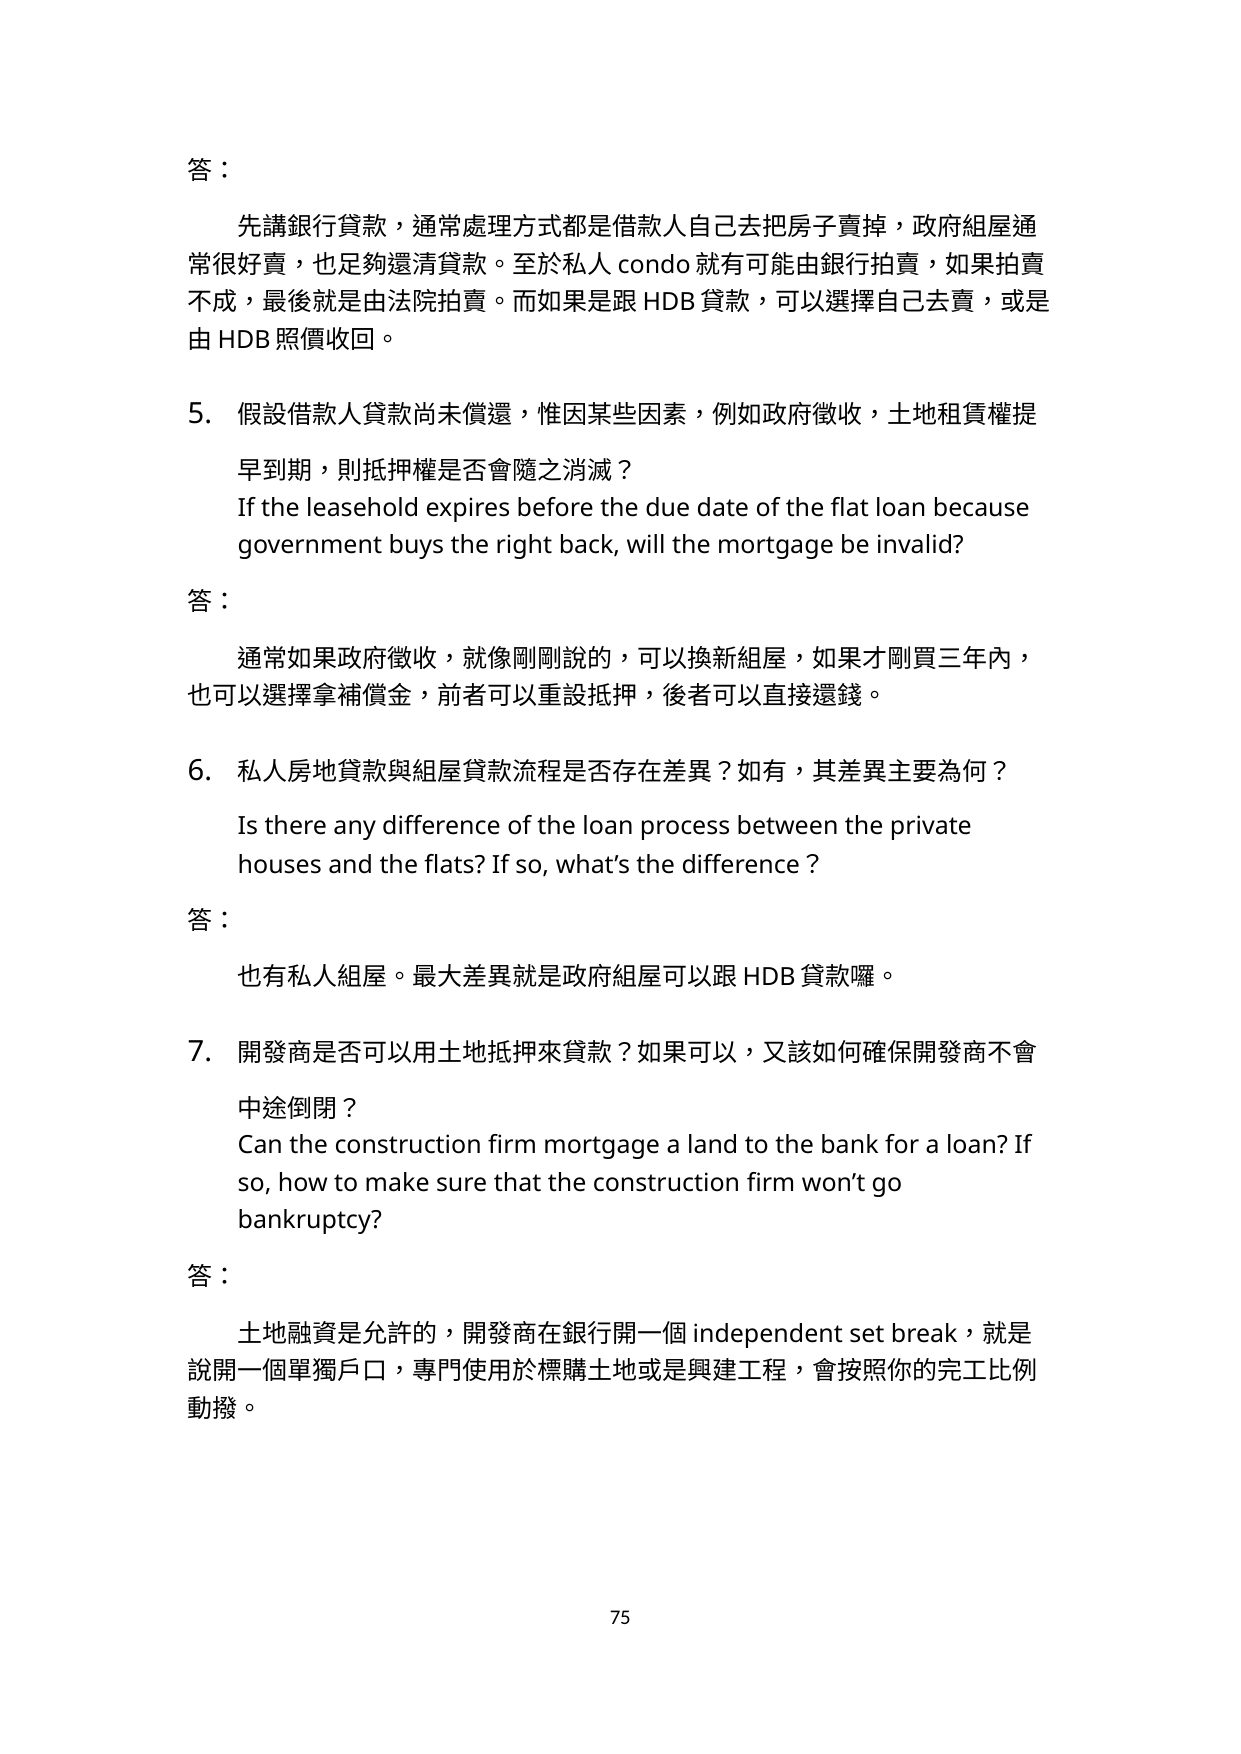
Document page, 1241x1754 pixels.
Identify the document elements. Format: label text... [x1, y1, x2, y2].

text 土地融資是允許的，開發商在銀行開一個independent set break，就是說開一個單獨戶口，專門使用於標購土地或是興建工程，會按照你的完工比例動撥。 [187, 1312, 1053, 1425]
list 開發商是否可以用土地抵押來貸款？如果可以，又該如何確保開發商不會中途倒閉？ Can the construction firm mortgage a land to the bank for a loan? If so, how to make sure that the construction firm won’t go bankruptcy? [187, 1012, 1053, 1237]
text 答： [187, 150, 1053, 187]
text 答： [187, 900, 1053, 937]
list 假設借款人貸款尚未償還，惟因某些因素，例如政府徵收，土地租賃權提早到期，則抵押權是否會隨之消滅？ If the leasehold expires before the due date of the flat loan because government buys the right back, will the mortgage be invalid? [187, 375, 1053, 562]
text 通常如果政府徵收，就像剛剛說的，可以換新組屋，如果才剛買三年內，也可以選擇拿補償金，前者可以重設抵押，後者可以直接還錢。 [187, 637, 1053, 712]
text 答： [187, 581, 1053, 619]
text 答： [187, 1256, 1053, 1294]
text 也有私人組屋。最大差異就是政府組屋可以跟HDB貸款囉。 [187, 956, 1053, 994]
text 先講銀行貸款，通常處理方式都是借款人自己去把房子賣掉，政府組屋通常很好賣，也足夠還清貸款。至於私人condo就有可能由銀行拍賣，如果拍賣不成，最後就是由法院拍賣。而如果是跟HDB貸款，可以選擇自己去賣，或是由HDB照價收回。 [187, 206, 1053, 356]
list 私人房地貸款與組屋貸款流程是否存在差異？如有，其差異主要為何？ Is there any difference of the loan process between the private houses and the flats? If so, what’s the difference？ [187, 731, 1053, 881]
